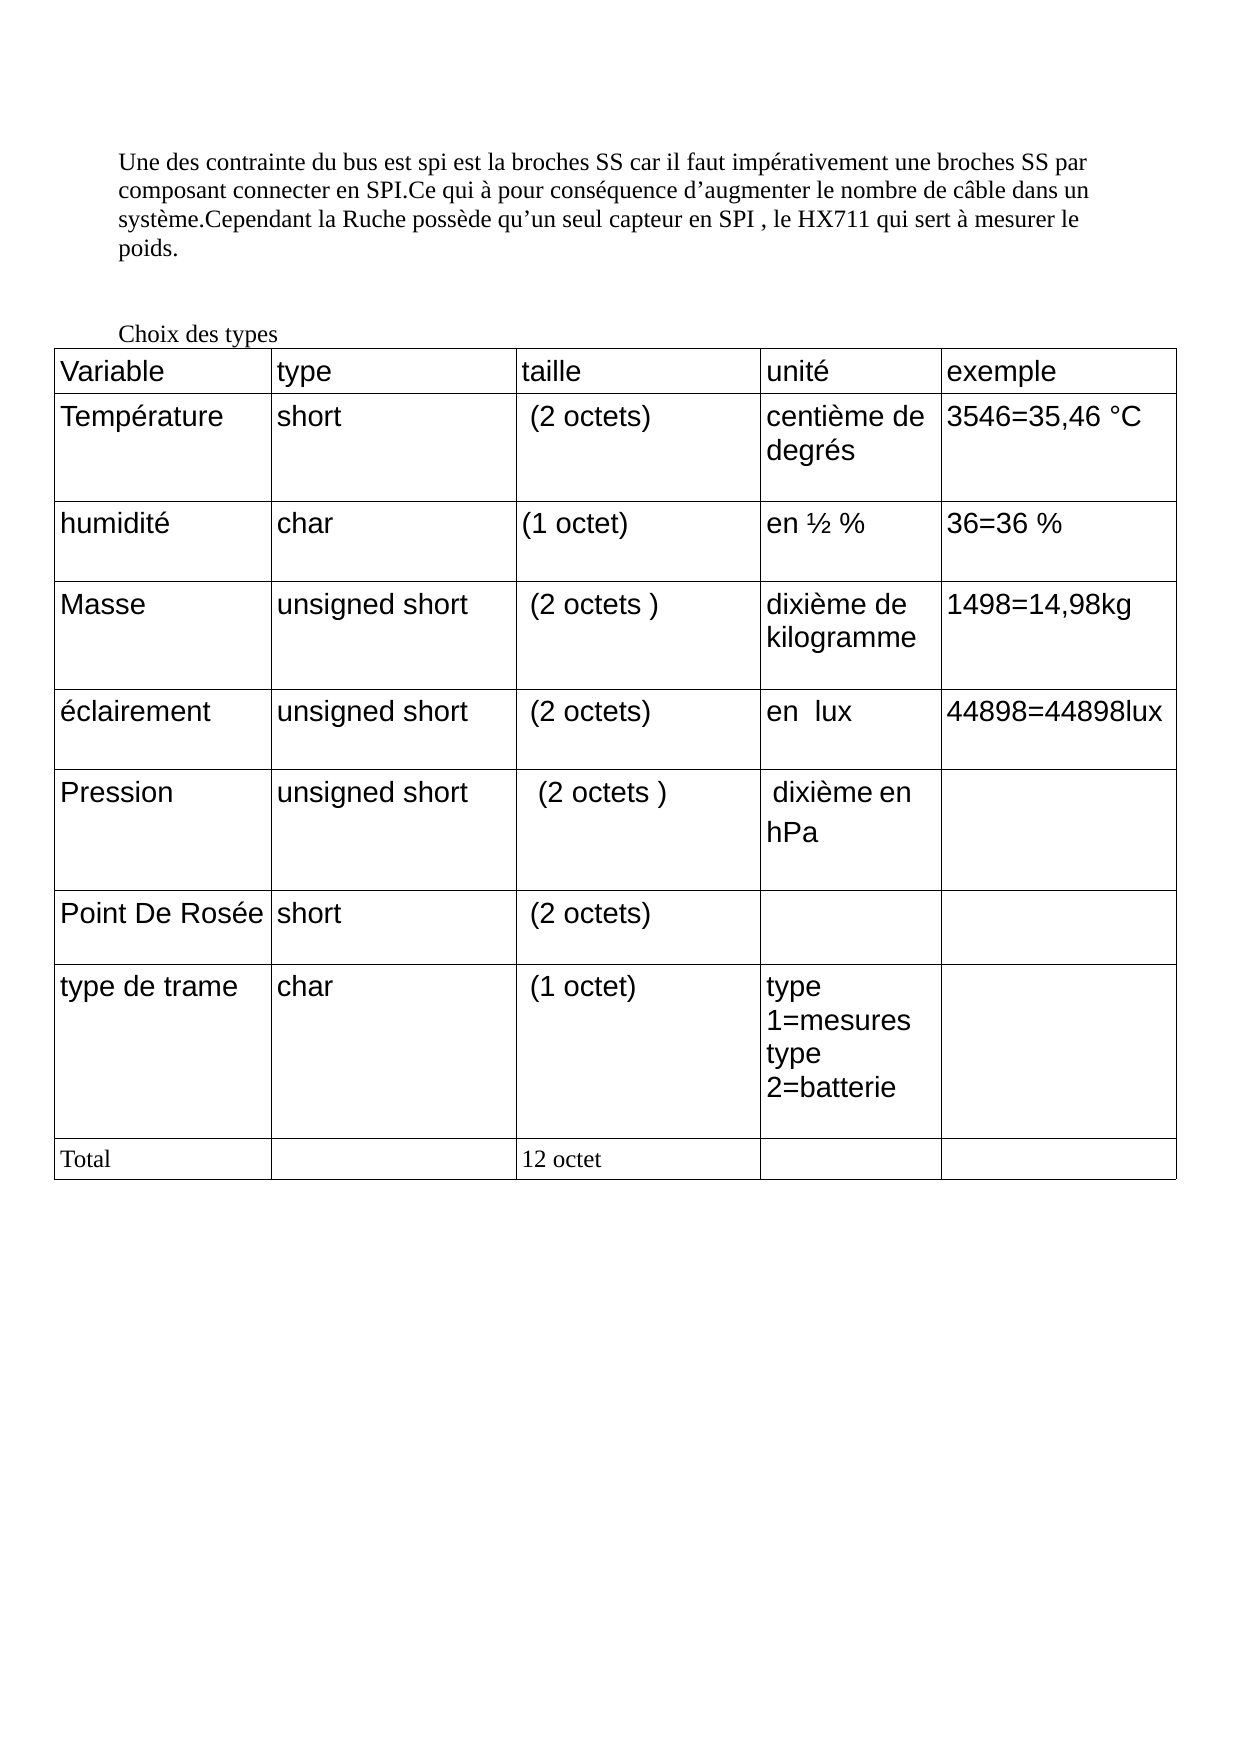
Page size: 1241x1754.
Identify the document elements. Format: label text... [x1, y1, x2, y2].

table_cell (2 octets) [517, 690, 760, 769]
table_cell [942, 891, 1176, 964]
table_cell dixième en hPa [761, 770, 941, 890]
table_cell 12 octet [517, 1139, 760, 1178]
table_cell 1498=14,98kg [942, 582, 1176, 688]
table_header taille [517, 349, 760, 393]
table_header type [272, 349, 516, 393]
table_cell (2 octets) [517, 394, 760, 501]
table_cell humidité [55, 502, 271, 581]
table_cell Total [55, 1139, 271, 1178]
table_cell [272, 1139, 516, 1178]
table_cell short [272, 394, 516, 501]
table_cell Point De Rosée [55, 891, 271, 964]
table_cell type de trame [55, 965, 271, 1138]
table_cell [942, 1139, 1176, 1178]
table_cell Pression [55, 770, 271, 890]
table_cell [942, 965, 1176, 1138]
table_cell type 1=mesures type 2=batterie [761, 965, 941, 1138]
table_cell 36=36 % [942, 502, 1176, 581]
table_cell char [272, 965, 516, 1138]
text Choix des types [118, 319, 1122, 348]
table_header Variable [55, 349, 271, 393]
table_cell [942, 770, 1176, 890]
table_cell short [272, 891, 516, 964]
table_cell Température [55, 394, 271, 501]
table_cell en ½ % [761, 502, 941, 581]
table_cell 44898=44898lux [942, 690, 1176, 769]
table_cell unsigned short [272, 770, 516, 890]
table_cell dixième de kilogramme [761, 582, 941, 688]
table_cell en lux [761, 690, 941, 769]
table_cell (2 octets ) [517, 582, 760, 688]
table_cell unsigned short [272, 582, 516, 688]
table_cell [761, 1139, 941, 1178]
table_cell (2 octets ) [517, 770, 760, 890]
table_cell char [272, 502, 516, 581]
table_cell éclairement [55, 690, 271, 769]
table_header exemple [942, 349, 1176, 393]
table_cell centième de degrés [761, 394, 941, 501]
table_cell unsigned short [272, 690, 516, 769]
table_cell Masse [55, 582, 271, 688]
table_cell 3546=35,46 °C [942, 394, 1176, 501]
table_cell (1 octet) [517, 965, 760, 1138]
table_header unité [761, 349, 941, 393]
table_cell (1 octet) [517, 502, 760, 581]
table_cell [761, 891, 941, 964]
text Une des contrainte du bus est spi est la broches SS car il faut impérativement une broches SS par composant connecter en SPI.Ce qui à pour conséquence d’augmenter le nombre de câble dans un système.Cependant la Ruche possède qu’un seul capteur en SPI , le HX711 qui sert à mesurer le poids. [118, 147, 1122, 262]
table_cell (2 octets) [517, 891, 760, 964]
